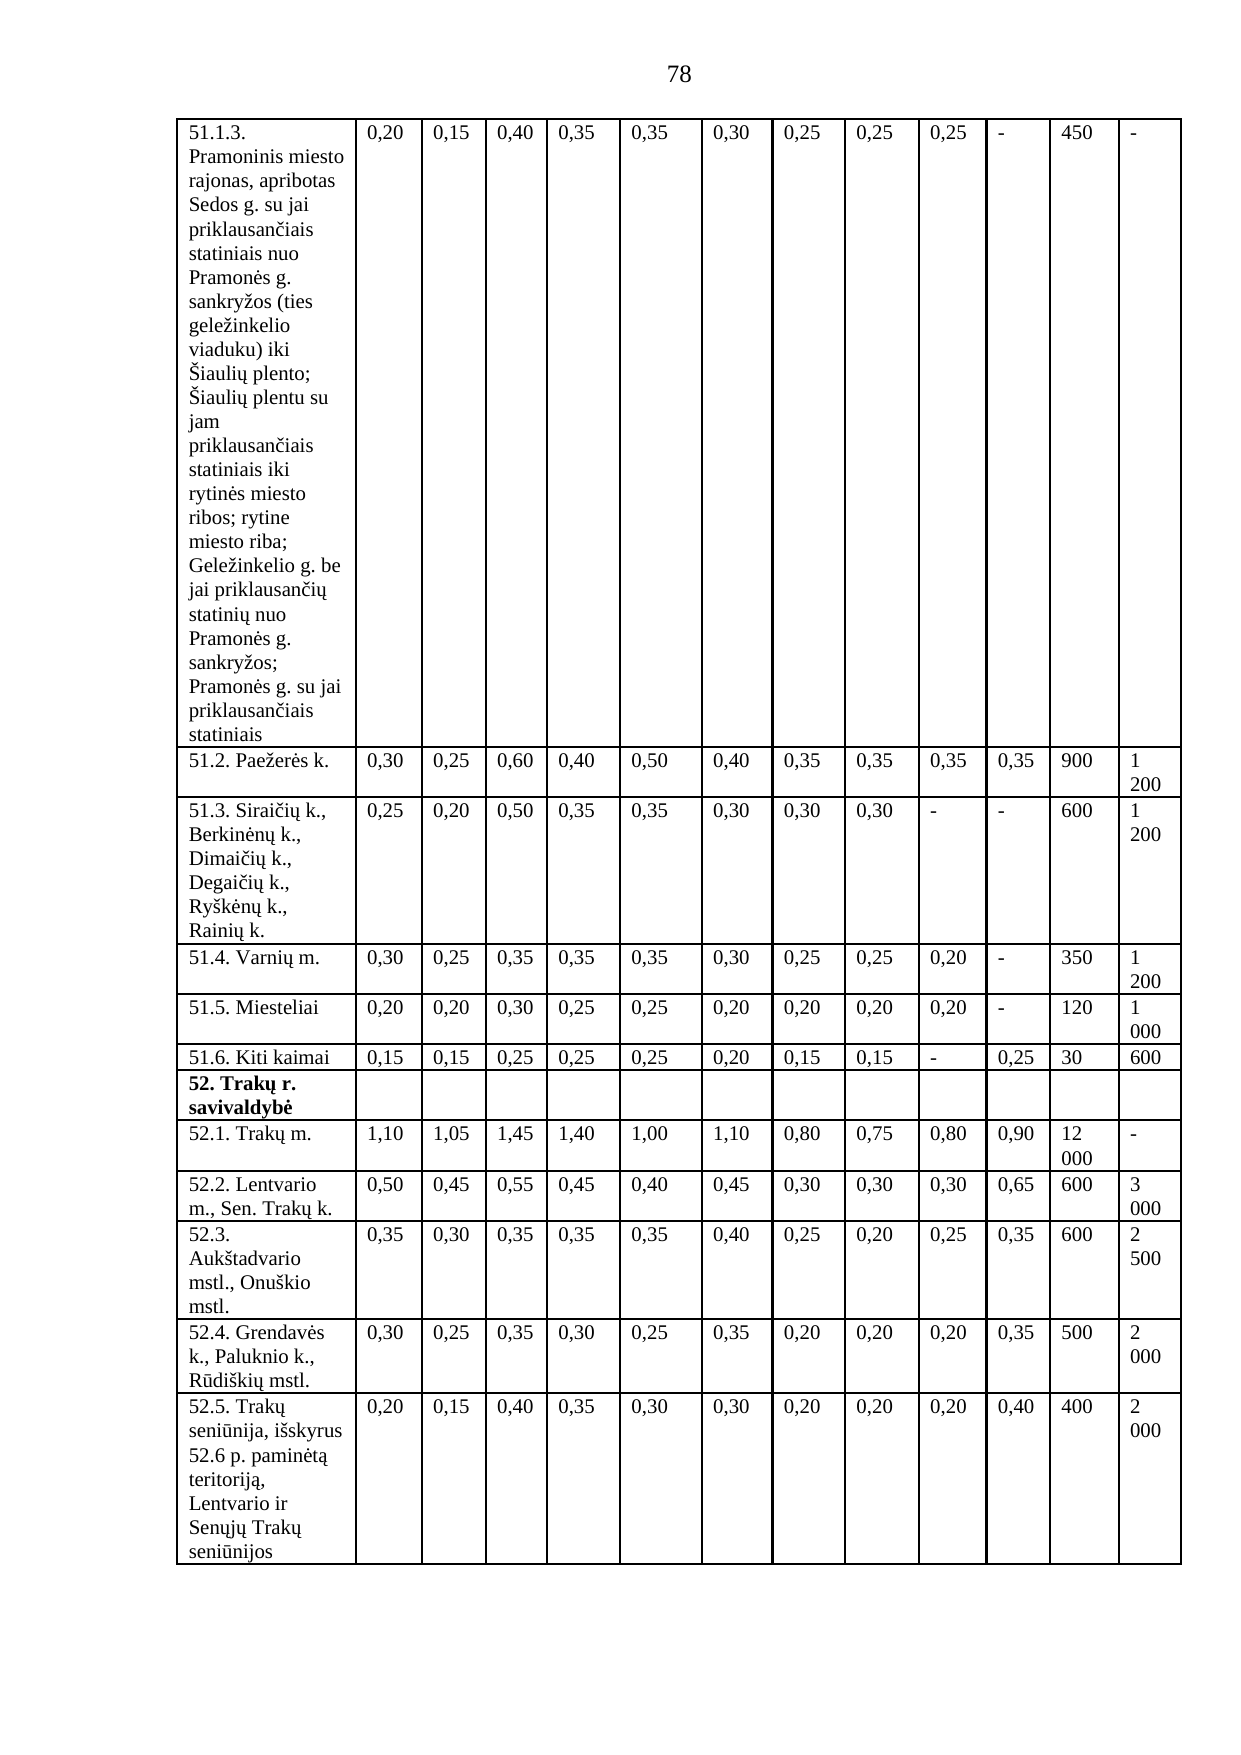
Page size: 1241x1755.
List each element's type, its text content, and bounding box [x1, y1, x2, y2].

table_cell 0,25 [423, 748, 485, 796]
table_cell 0,35 [621, 945, 701, 993]
table_cell 0,25 [774, 120, 844, 746]
table_cell [357, 1071, 421, 1119]
table_cell 0,20 [920, 1394, 985, 1563]
table_cell 1,10 [357, 1121, 421, 1169]
table_cell 0,25 [774, 945, 844, 993]
table_cell 0,45 [548, 1172, 619, 1220]
table_cell 0,80 [774, 1121, 844, 1169]
table_cell 0,25 [846, 120, 918, 746]
table_cell 0,25 [621, 1320, 701, 1392]
table_cell [423, 1071, 485, 1119]
table_cell 0,20 [423, 995, 485, 1043]
table_cell 600 [1051, 798, 1118, 942]
table_cell 52. Trakų r. savivaldybė [178, 1071, 355, 1119]
table_cell 0,20 [357, 995, 421, 1043]
table_cell 0,60 [487, 748, 546, 796]
table_cell 0,35 [357, 1222, 421, 1318]
table_cell - [1120, 1121, 1180, 1169]
table_cell 51.3. Siraičių k., Berkinėnų k., Dimaičių k., Degaičių k., Ryškėnų k., Rainių k. [178, 798, 355, 942]
table_cell 0,25 [621, 995, 701, 1043]
table_cell 52.5. Trakų seniūnija, išskyrus 52.6 p. paminėtą teritoriją, Lentvario ir Senųjų Trakų seniūnijos [178, 1394, 355, 1563]
table_cell 0,20 [920, 1320, 985, 1392]
table_cell 450 [1051, 120, 1118, 746]
table_cell 0,35 [621, 798, 701, 942]
table_cell 0,20 [846, 1222, 918, 1318]
table_cell 0,40 [988, 1394, 1049, 1563]
table_cell 0,25 [846, 945, 918, 993]
table_cell 0,35 [988, 1320, 1049, 1392]
table_cell 0,30 [548, 1320, 619, 1392]
table_cell [988, 1071, 1049, 1119]
table_cell 600 [1120, 1045, 1180, 1069]
table_cell 1 200 [1120, 945, 1180, 993]
table_cell - [920, 1045, 985, 1069]
table_cell 0,45 [423, 1172, 485, 1220]
table_cell 0,50 [621, 748, 701, 796]
table_cell 52.3. Aukštadvario mstl., Onuškio mstl. [178, 1222, 355, 1318]
table_cell 0,15 [357, 1045, 421, 1069]
table_cell 0,40 [548, 748, 619, 796]
table_cell 0,25 [487, 1045, 546, 1069]
table_cell 0,20 [920, 945, 985, 993]
table_cell 0,30 [846, 1172, 918, 1220]
table_cell 0,35 [548, 1394, 619, 1563]
table_cell [846, 1071, 918, 1119]
table_cell [920, 1071, 985, 1119]
table_cell 350 [1051, 945, 1118, 993]
table_cell [1120, 1071, 1180, 1119]
table_cell 0,35 [621, 120, 701, 746]
table_cell 0,30 [703, 120, 771, 746]
table_cell 0,20 [357, 120, 421, 746]
table_cell 2 500 [1120, 1222, 1180, 1318]
table_cell 0,40 [487, 120, 546, 746]
table_cell 0,30 [774, 798, 844, 942]
table_cell 1,40 [548, 1121, 619, 1169]
table_cell 1 200 [1120, 798, 1180, 942]
table_cell 600 [1051, 1222, 1118, 1318]
table_cell 0,30 [357, 1320, 421, 1392]
table_cell 600 [1051, 1172, 1118, 1220]
table_cell 0,20 [774, 1394, 844, 1563]
table_cell 0,35 [548, 945, 619, 993]
table_cell 0,75 [846, 1121, 918, 1169]
table_cell 30 [1051, 1045, 1118, 1069]
table_cell 0,25 [423, 945, 485, 993]
table_cell 400 [1051, 1394, 1118, 1563]
table_cell 0,35 [487, 1320, 546, 1392]
table_cell 0,45 [703, 1172, 771, 1220]
table_cell 1,00 [621, 1121, 701, 1169]
table_cell 3 000 [1120, 1172, 1180, 1220]
table_cell 0,35 [920, 748, 985, 796]
table_cell 0,40 [703, 1222, 771, 1318]
table_cell 0,30 [846, 798, 918, 942]
table_cell [548, 1071, 619, 1119]
table_cell 1 200 [1120, 748, 1180, 796]
table_cell 0,30 [703, 945, 771, 993]
table_cell 0,20 [774, 1320, 844, 1392]
table_cell 0,50 [487, 798, 546, 942]
table_cell 0,30 [774, 1172, 844, 1220]
table_cell 0,20 [846, 995, 918, 1043]
table_cell 120 [1051, 995, 1118, 1043]
table_cell - [988, 120, 1049, 746]
table_cell 0,35 [988, 748, 1049, 796]
table_cell 1,10 [703, 1121, 771, 1169]
table_cell 1 000 [1120, 995, 1180, 1043]
table_cell 51.6. Kiti kaimai [178, 1045, 355, 1069]
table_cell 0,35 [487, 945, 546, 993]
table_cell 0,20 [920, 995, 985, 1043]
table_cell 52.4. Grendavės k., Paluknio k., Rūdiškių mstl. [178, 1320, 355, 1392]
table_cell 0,30 [703, 1394, 771, 1563]
table_cell 0,30 [621, 1394, 701, 1563]
table_cell 0,30 [920, 1172, 985, 1220]
table_cell - [988, 798, 1049, 942]
table_cell 0,35 [621, 1222, 701, 1318]
table_cell 0,20 [774, 995, 844, 1043]
table_cell - [988, 945, 1049, 993]
table_cell 0,30 [703, 798, 771, 942]
table_cell 0,35 [487, 1222, 546, 1318]
table_cell 0,25 [423, 1320, 485, 1392]
table_cell 0,25 [774, 1222, 844, 1318]
table_cell 0,20 [846, 1320, 918, 1392]
table_cell 0,35 [548, 798, 619, 942]
table_cell 0,55 [487, 1172, 546, 1220]
table_cell 0,40 [621, 1172, 701, 1220]
table_cell [774, 1071, 844, 1119]
table_cell 0,65 [988, 1172, 1049, 1220]
table_cell 0,20 [703, 995, 771, 1043]
table_cell 0,25 [988, 1045, 1049, 1069]
table_cell 1,45 [487, 1121, 546, 1169]
table_cell [487, 1071, 546, 1119]
table_cell 0,20 [703, 1045, 771, 1069]
table_cell 12 000 [1051, 1121, 1118, 1169]
table_cell 51.4. Varnių m. [178, 945, 355, 993]
table_cell 0,25 [548, 995, 619, 1043]
table_cell 2 000 [1120, 1394, 1180, 1563]
table_cell 51.2. Paežerės k. [178, 748, 355, 796]
table_cell - [920, 798, 985, 942]
table_cell 0,30 [357, 945, 421, 993]
table_cell 51.1.3. Pramoninis miesto rajonas, apribotas Sedos g. su jai priklausančiais statiniais nuo Pramonės g. sankryžos (ties geležinkelio viaduku) iki Šiaulių plento; Šiaulių plentu su jam priklausančiais statiniais iki rytinės miesto ribos; rytine miesto riba; Geležinkelio g. be jai priklausančių statinių nuo Pramonės g. sankryžos; Pramonės g. su jai priklausančiais statiniais [178, 120, 355, 746]
table_cell 0,25 [920, 1222, 985, 1318]
table_cell 0,25 [357, 798, 421, 942]
table_cell 0,90 [988, 1121, 1049, 1169]
table_cell 0,20 [846, 1394, 918, 1563]
table_cell 0,25 [621, 1045, 701, 1069]
table_cell 0,25 [548, 1045, 619, 1069]
table_cell 51.5. Miesteliai [178, 995, 355, 1043]
table_cell 1,05 [423, 1121, 485, 1169]
table_cell 0,50 [357, 1172, 421, 1220]
table_cell 52.1. Trakų m. [178, 1121, 355, 1169]
table_cell [621, 1071, 701, 1119]
table_cell 0,15 [774, 1045, 844, 1069]
table_cell [1051, 1071, 1118, 1119]
table_cell 0,35 [548, 1222, 619, 1318]
table_cell 0,15 [423, 1394, 485, 1563]
table_cell 0,20 [423, 798, 485, 942]
table_cell 0,30 [357, 748, 421, 796]
table_cell - [988, 995, 1049, 1043]
table_cell 0,40 [703, 748, 771, 796]
table_cell 0,35 [548, 120, 619, 746]
table_cell 0,40 [487, 1394, 546, 1563]
table_cell 0,15 [423, 120, 485, 746]
table_cell 52.2. Lentvario m., Sen. Trakų k. [178, 1172, 355, 1220]
table_cell - [1120, 120, 1180, 746]
table_cell 0,30 [423, 1222, 485, 1318]
table_cell 0,35 [774, 748, 844, 796]
table_cell 0,15 [846, 1045, 918, 1069]
table_cell 0,35 [703, 1320, 771, 1392]
table_cell 0,30 [487, 995, 546, 1043]
table_cell 2 000 [1120, 1320, 1180, 1392]
table_cell 0,80 [920, 1121, 985, 1169]
table_cell 0,20 [357, 1394, 421, 1563]
table_cell 500 [1051, 1320, 1118, 1392]
table_cell 0,15 [423, 1045, 485, 1069]
table_cell [703, 1071, 771, 1119]
table_cell 0,25 [920, 120, 985, 746]
table_cell 0,35 [988, 1222, 1049, 1318]
table_cell 0,35 [846, 748, 918, 796]
table_cell 900 [1051, 748, 1118, 796]
